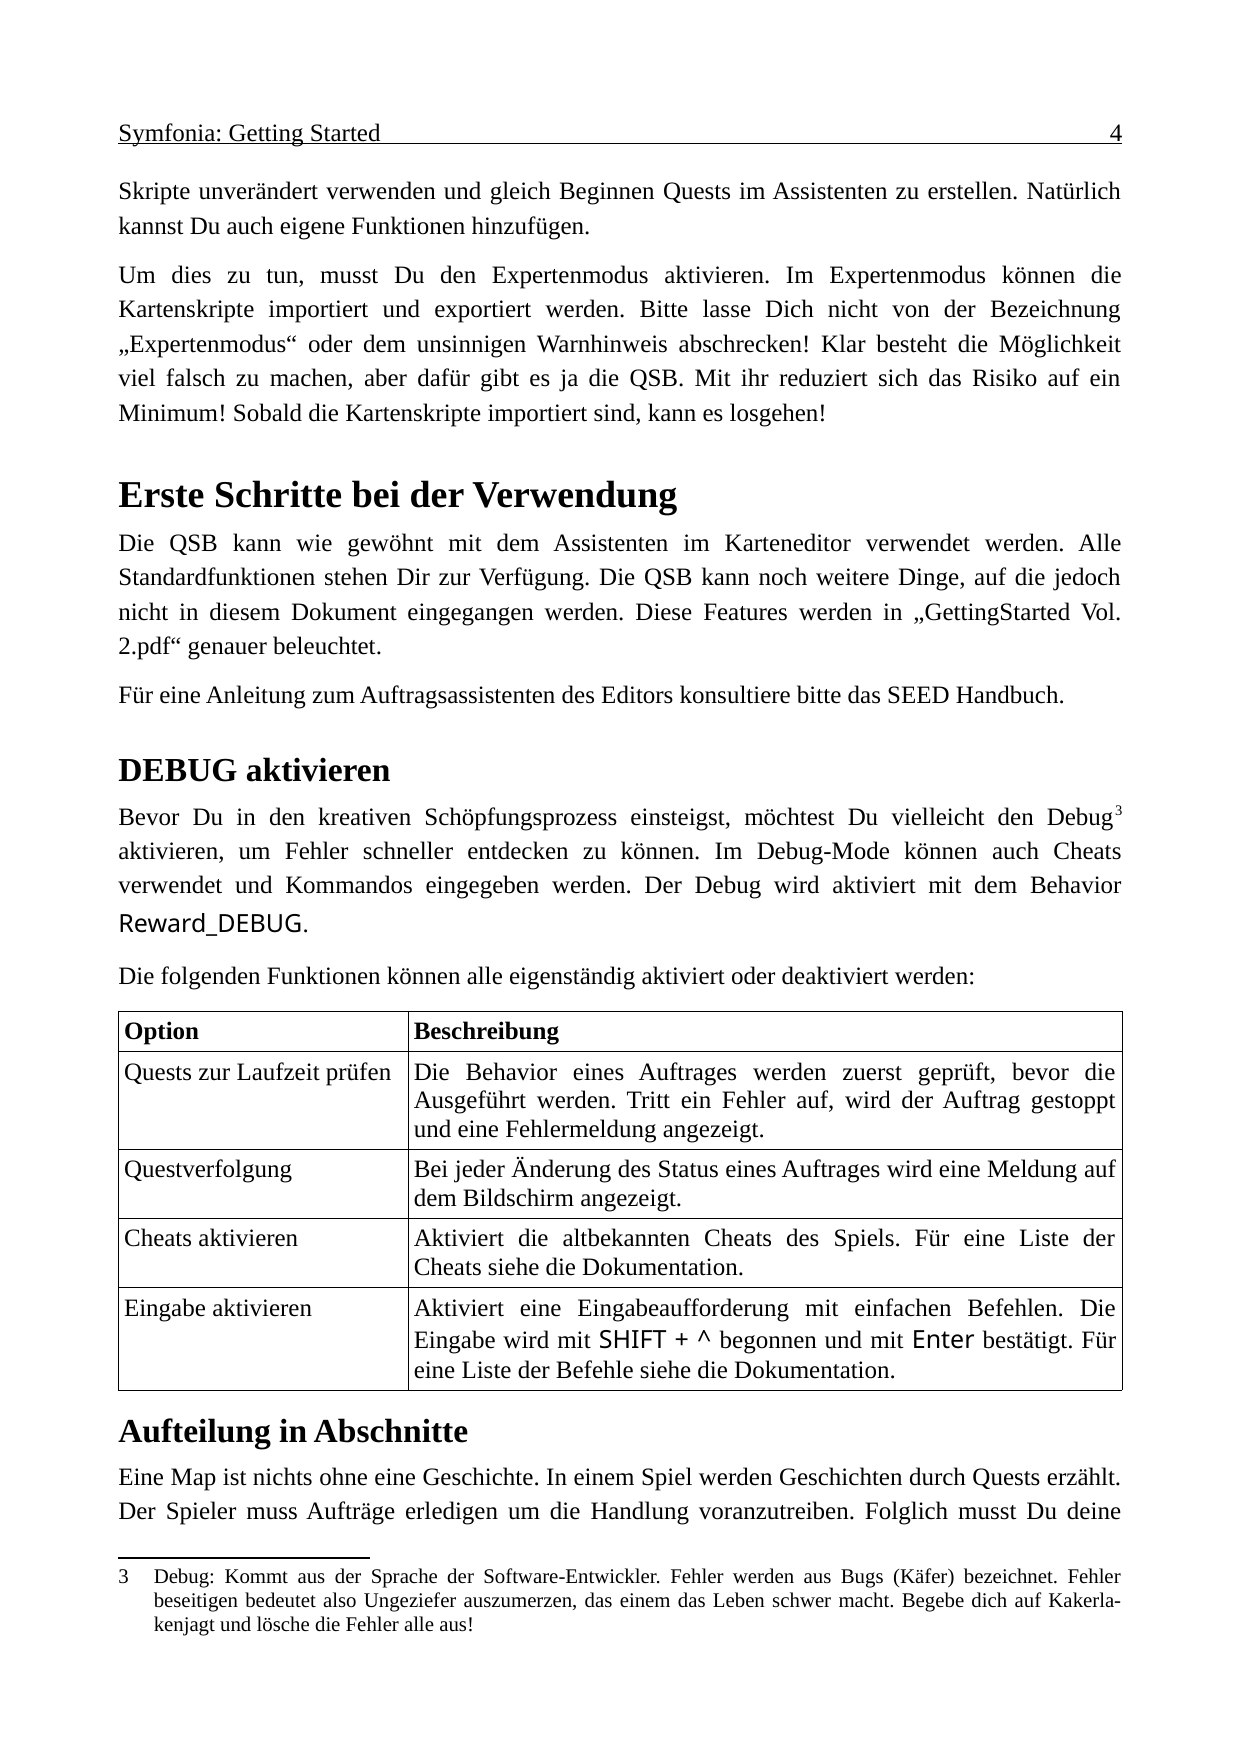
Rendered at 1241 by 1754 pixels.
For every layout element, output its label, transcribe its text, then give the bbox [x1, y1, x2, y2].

subtitle Erste Schritte bei der Verwendung [118, 472, 1122, 516]
table_cell Eingabe aktivieren [119, 1288, 408, 1390]
subtitle Aufteilung in Abschnitte [118, 1411, 1122, 1449]
text Um dies zu tun, musst Du den Expertenmodus aktivieren. Im Expertenmodus können die Kartenskripte importiert und exportiert werden. Bitte lasse Dich nicht von der Bezeichnung „Expertenmodus“ oder dem unsinnigen Warnhinweis abschrecken! Klar besteht die Möglichkeit viel falsch zu machen, aber dafür gibt es ja die QSB. Mit ihr reduziert sich das Risiko auf ein Minimum! Sobald die Kartenskripte importiert sind, kann es losgehen! [118, 260, 1122, 427]
table_cell Quests zur Laufzeit prüfen [119, 1052, 408, 1149]
text Für eine Anleitung zum Auftragsassistenten des Editors konsultiere bitte das SEED Handbuch. [118, 681, 1122, 709]
table_header Option [119, 1012, 408, 1051]
text Die QSB kann wie gewöhnt mit dem Assistenten im Karteneditor verwendet werden. Alle Standardfunktionen stehen Dir zur Verfügung. Die QSB kann noch weitere Dinge, auf die jedoch nicht in diesem Dokument eingegangen werden. Diese Features werden in „GettingStarted Vol. 2.pdf“ genauer beleuchtet. [118, 528, 1122, 660]
text Debug: Kommt aus der Sprache der Software-Entwickler. Fehler werden aus Bugs (Käfer) bezeichnet. Fehler beseitigen bedeutet also Ungeziefer auszumerzen, das einem das Leben schwer macht. Begebe dich auf Kakerla-kenjagt und lösche die Fehler alle aus! [118, 1564, 1122, 1636]
text Eine Map ist nichts ohne eine Geschichte. In einem Spiel werden Geschichten durch Quests erzählt. Der Spieler muss Aufträge erledigen um die Handlung voranzutreiben. Folglich musst Du deine [118, 1462, 1122, 1525]
text Skripte unverändert verwenden und gleich Beginnen Quests im Assistenten zu erstellen. Natürlich kannst Du auch eigene Funktionen hinzufügen. [118, 176, 1122, 239]
text Bevor Du in den kreativen Schöpfungsprozess einsteigst, möchtest Du vielleicht den Debug aktivieren, um Fehler schneller entdecken zu können. Im Debug-Mode können auch Cheats verwendet und Kommandos eingegeben werden. Der Debug wird aktiviert mit dem Behavior Reward_DEBUG. [118, 802, 1122, 940]
table_cell Die Behavior eines Auftrages werden zuerst geprüft, bevor die Ausgeführt werden. Tritt ein Fehler auf, wird der Auftrag gestoppt und eine Fehlermeldung angezeigt. [409, 1052, 1122, 1149]
table_cell Cheats aktivieren [119, 1219, 408, 1287]
subtitle DEBUG aktivieren [118, 750, 1122, 789]
table_cell Bei jeder Änderung des Status eines Auftrages wird eine Meldung auf dem Bildschirm angezeigt. [409, 1150, 1122, 1218]
table_cell Aktiviert eine Eingabeaufforderung mit einfachen Befehlen. Die Eingabe wird mit SHIFT + ^ begonnen und mit Enter bestätigt. Für eine Liste der Befehle siehe die Dokumentation. [409, 1288, 1122, 1390]
table_header Beschreibung [409, 1012, 1122, 1051]
table_cell Questverfolgung [119, 1150, 408, 1218]
table_cell Aktiviert die altbekannten Cheats des Spiels. Für eine Liste der Cheats siehe die Dokumentation. [409, 1219, 1122, 1287]
text Die folgenden Funktionen können alle eigenständig aktiviert oder deaktiviert werden: [118, 961, 1122, 990]
